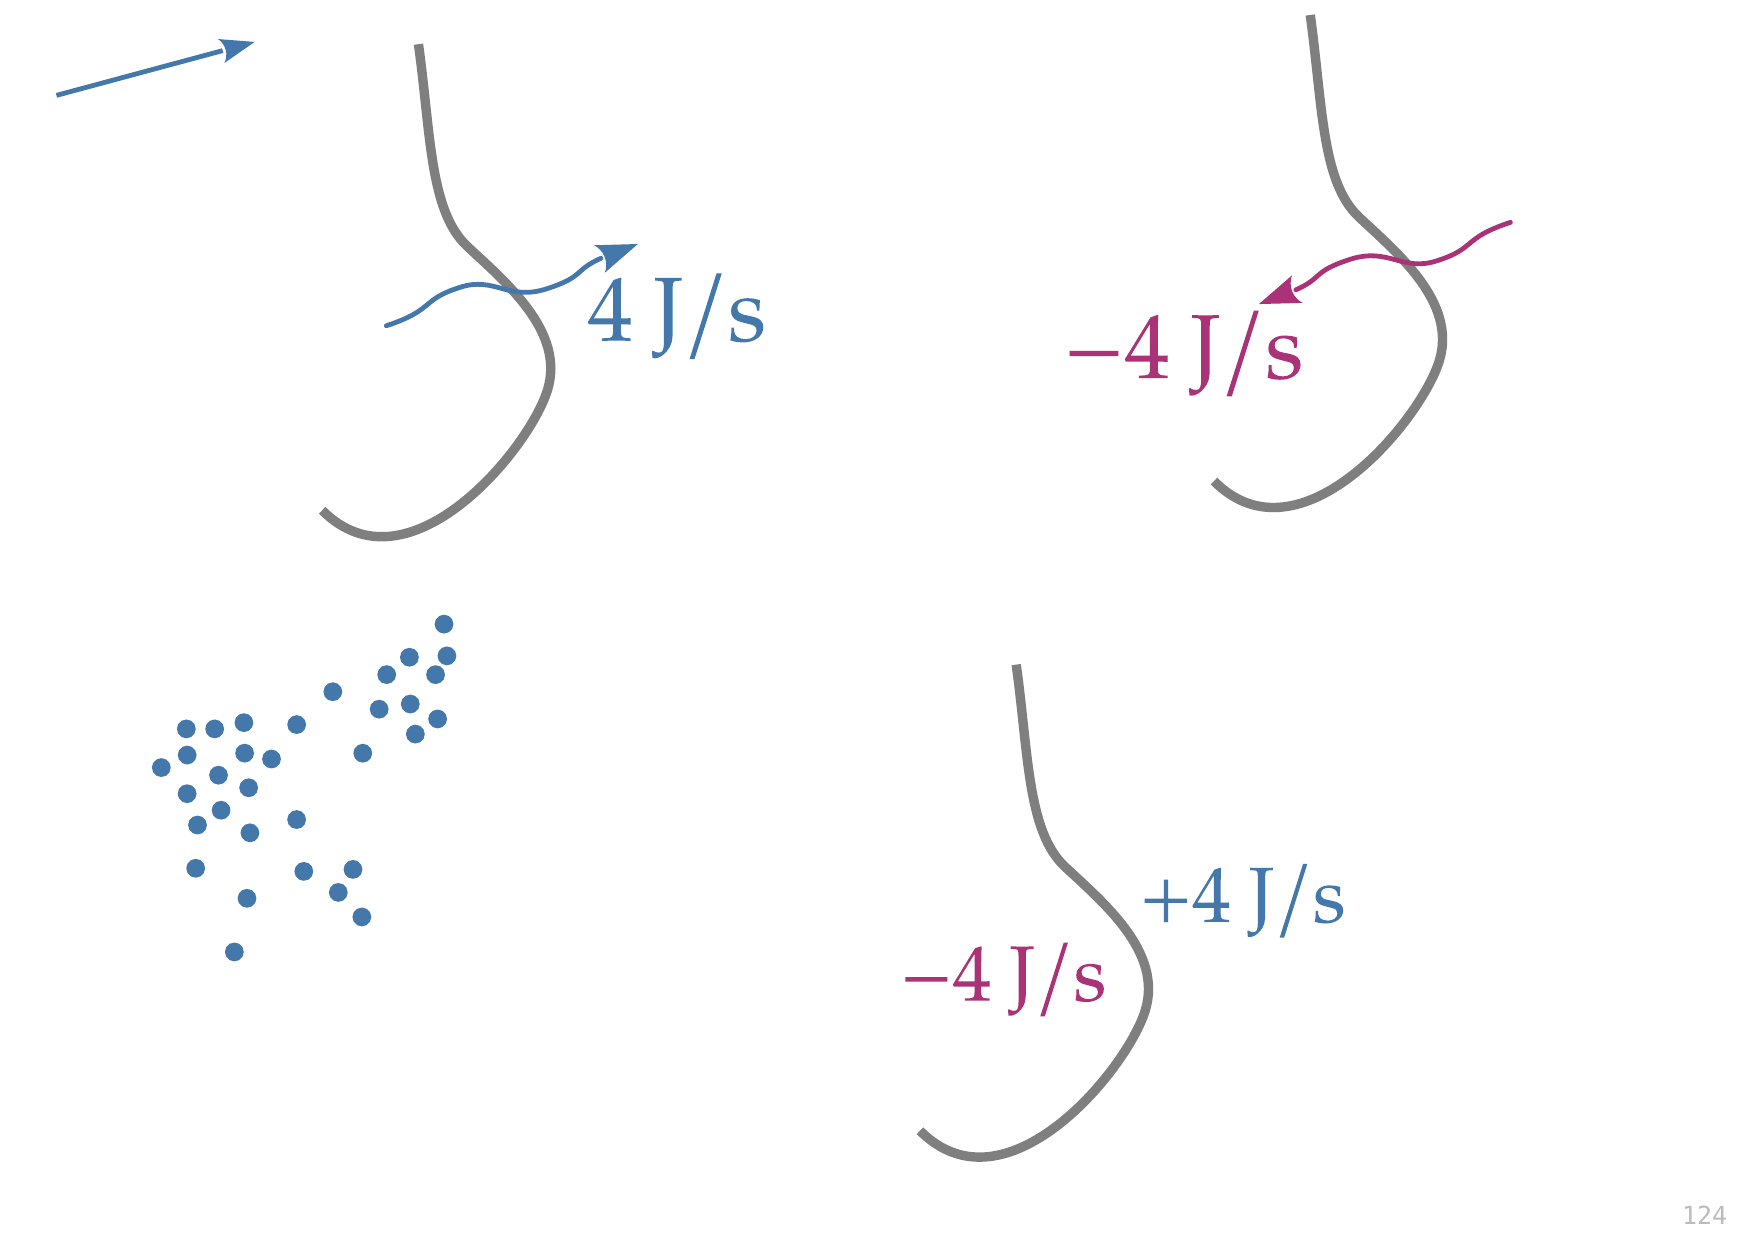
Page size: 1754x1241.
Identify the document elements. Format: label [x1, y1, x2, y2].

text_box [287, 810, 307, 829]
text_box [1075, 963, 1104, 1003]
text_box [405, 724, 425, 744]
text_box [262, 749, 281, 769]
text_box [294, 861, 314, 881]
text_box [1188, 315, 1219, 396]
text_box [952, 946, 990, 1001]
text_box [400, 694, 420, 714]
text_box [237, 888, 257, 908]
text_box [434, 614, 454, 634]
text_box [323, 682, 343, 702]
text_box [240, 823, 260, 843]
text_box [1069, 350, 1119, 357]
text_box [437, 646, 457, 666]
text_box [186, 858, 206, 878]
text_box [1144, 879, 1188, 923]
text_box [353, 743, 373, 763]
text_box [151, 758, 171, 777]
text_box [1124, 315, 1168, 379]
text_box [234, 713, 254, 733]
text_box [235, 743, 255, 763]
text_box [177, 745, 197, 765]
text_box [651, 277, 682, 359]
text_box [1267, 335, 1301, 380]
text_box [426, 665, 445, 685]
text_box [1247, 867, 1273, 938]
text_box [224, 942, 244, 962]
text_box [377, 665, 397, 685]
text_box [239, 778, 259, 798]
text_box [905, 977, 948, 982]
text_box [369, 699, 389, 719]
text_box [587, 277, 631, 341]
text_box [328, 882, 348, 902]
text_box [1040, 942, 1068, 1017]
text_box [176, 719, 196, 739]
text_box [730, 298, 764, 343]
text_box [1192, 867, 1230, 923]
text_box [428, 709, 448, 729]
text_box [1314, 885, 1344, 924]
text_box [352, 907, 372, 927]
text_box [287, 715, 307, 734]
text_box [343, 859, 363, 879]
text_box [177, 784, 197, 804]
text_box [1226, 310, 1259, 397]
text_box [209, 765, 228, 785]
text_box [1008, 946, 1034, 1016]
text_box [211, 800, 231, 820]
text_box [689, 273, 722, 360]
text_box [205, 719, 225, 739]
text_box [399, 647, 419, 667]
text_box [1279, 863, 1308, 938]
text_box [188, 815, 207, 835]
